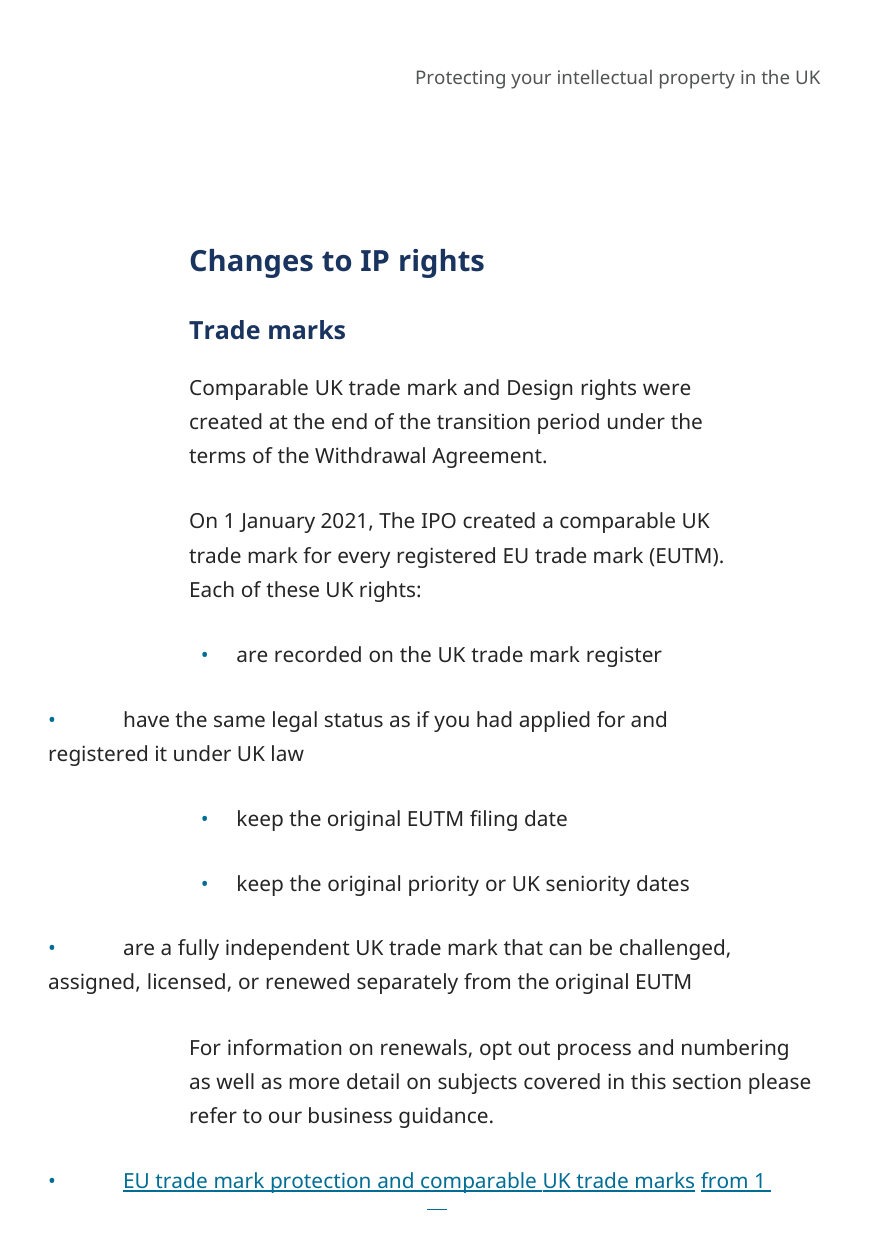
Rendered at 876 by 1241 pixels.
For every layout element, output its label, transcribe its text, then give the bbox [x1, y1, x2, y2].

list have the same legal status as if you had applied for and registered it under UK law [48, 705, 759, 767]
text Comparable UK trade mark and Design rights were created at the end of the transition period under the terms of the Withdrawal Agreement. [189, 373, 750, 470]
list keep the original priority or UK seniority dates [201, 869, 829, 897]
text For information on renewals, opt out process and numbering as well as more detail on subjects covered in this section please refer to our business guidance. [189, 1033, 813, 1129]
subtitle Trade marks [189, 313, 829, 347]
list keep the original EUTM filing date [201, 804, 829, 833]
text On 1 January 2021, The IPO created a comparable UK trade mark for every registered EU trade mark (EUTM). Each of these UK rights: [189, 507, 763, 603]
subtitle Changes to IP rights [189, 240, 829, 280]
list are recorded on the UK trade mark register [201, 640, 829, 669]
list are a fully independent UK trade mark that can be challenged, assigned, licensed, or renewed separately from the original EUTM [48, 933, 794, 996]
list EU trade mark protection and comparable UK trade marks from 1 [48, 1166, 791, 1194]
